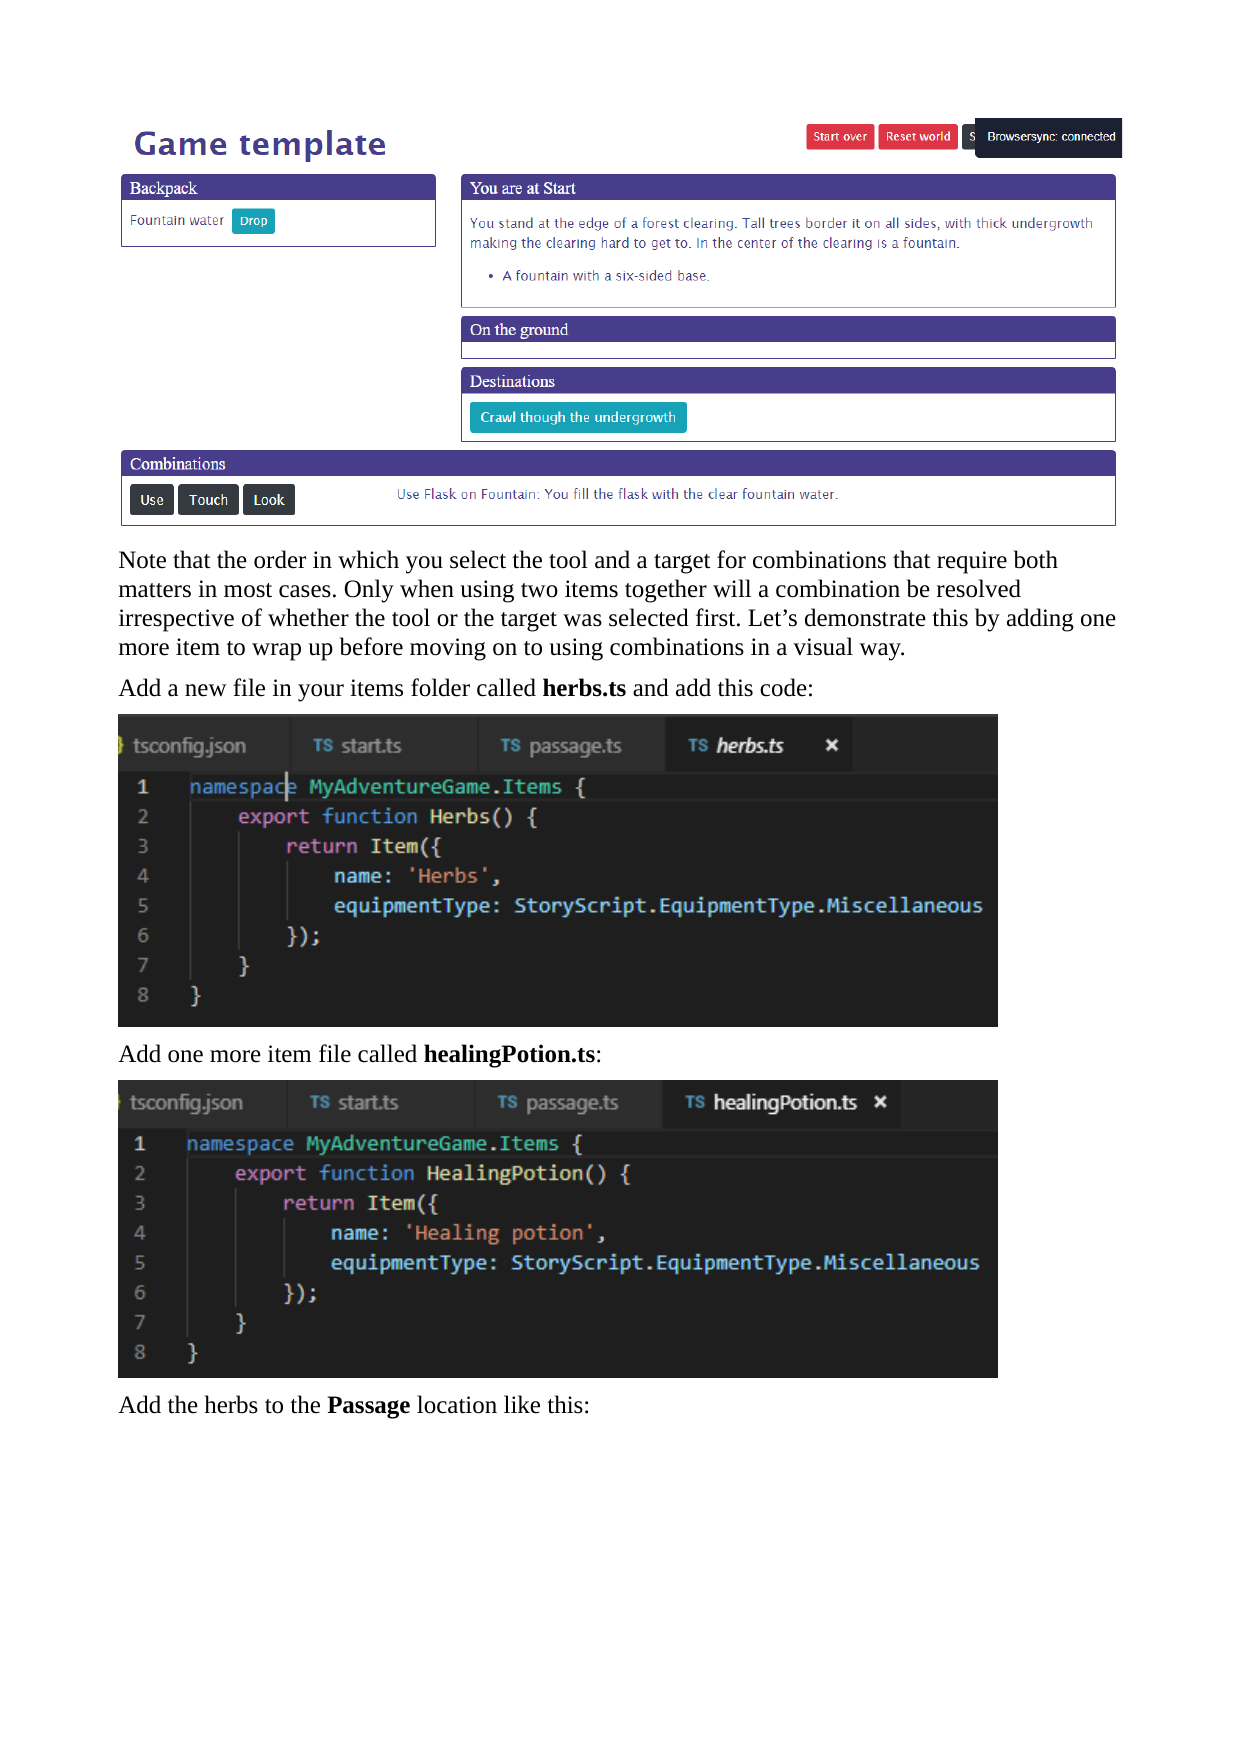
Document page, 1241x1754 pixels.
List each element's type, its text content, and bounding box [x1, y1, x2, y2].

text Add one more item file called healingPotion.ts: [118, 1039, 1122, 1068]
text Note that the order in which you select the tool and a target for combinations that require both matters in most cases. Only when using two items together will a combination be resolved irrespective of whether the tool or the target was selected first. Let’s demonstrate this by adding one more item to wrap up before moving on to using combinations in a visual way. [118, 546, 1122, 661]
text Add the herbs to the Passage location like this: [118, 1390, 1122, 1419]
text Add a new file in your items folder called herbs.ts and add this code: [118, 673, 1122, 702]
